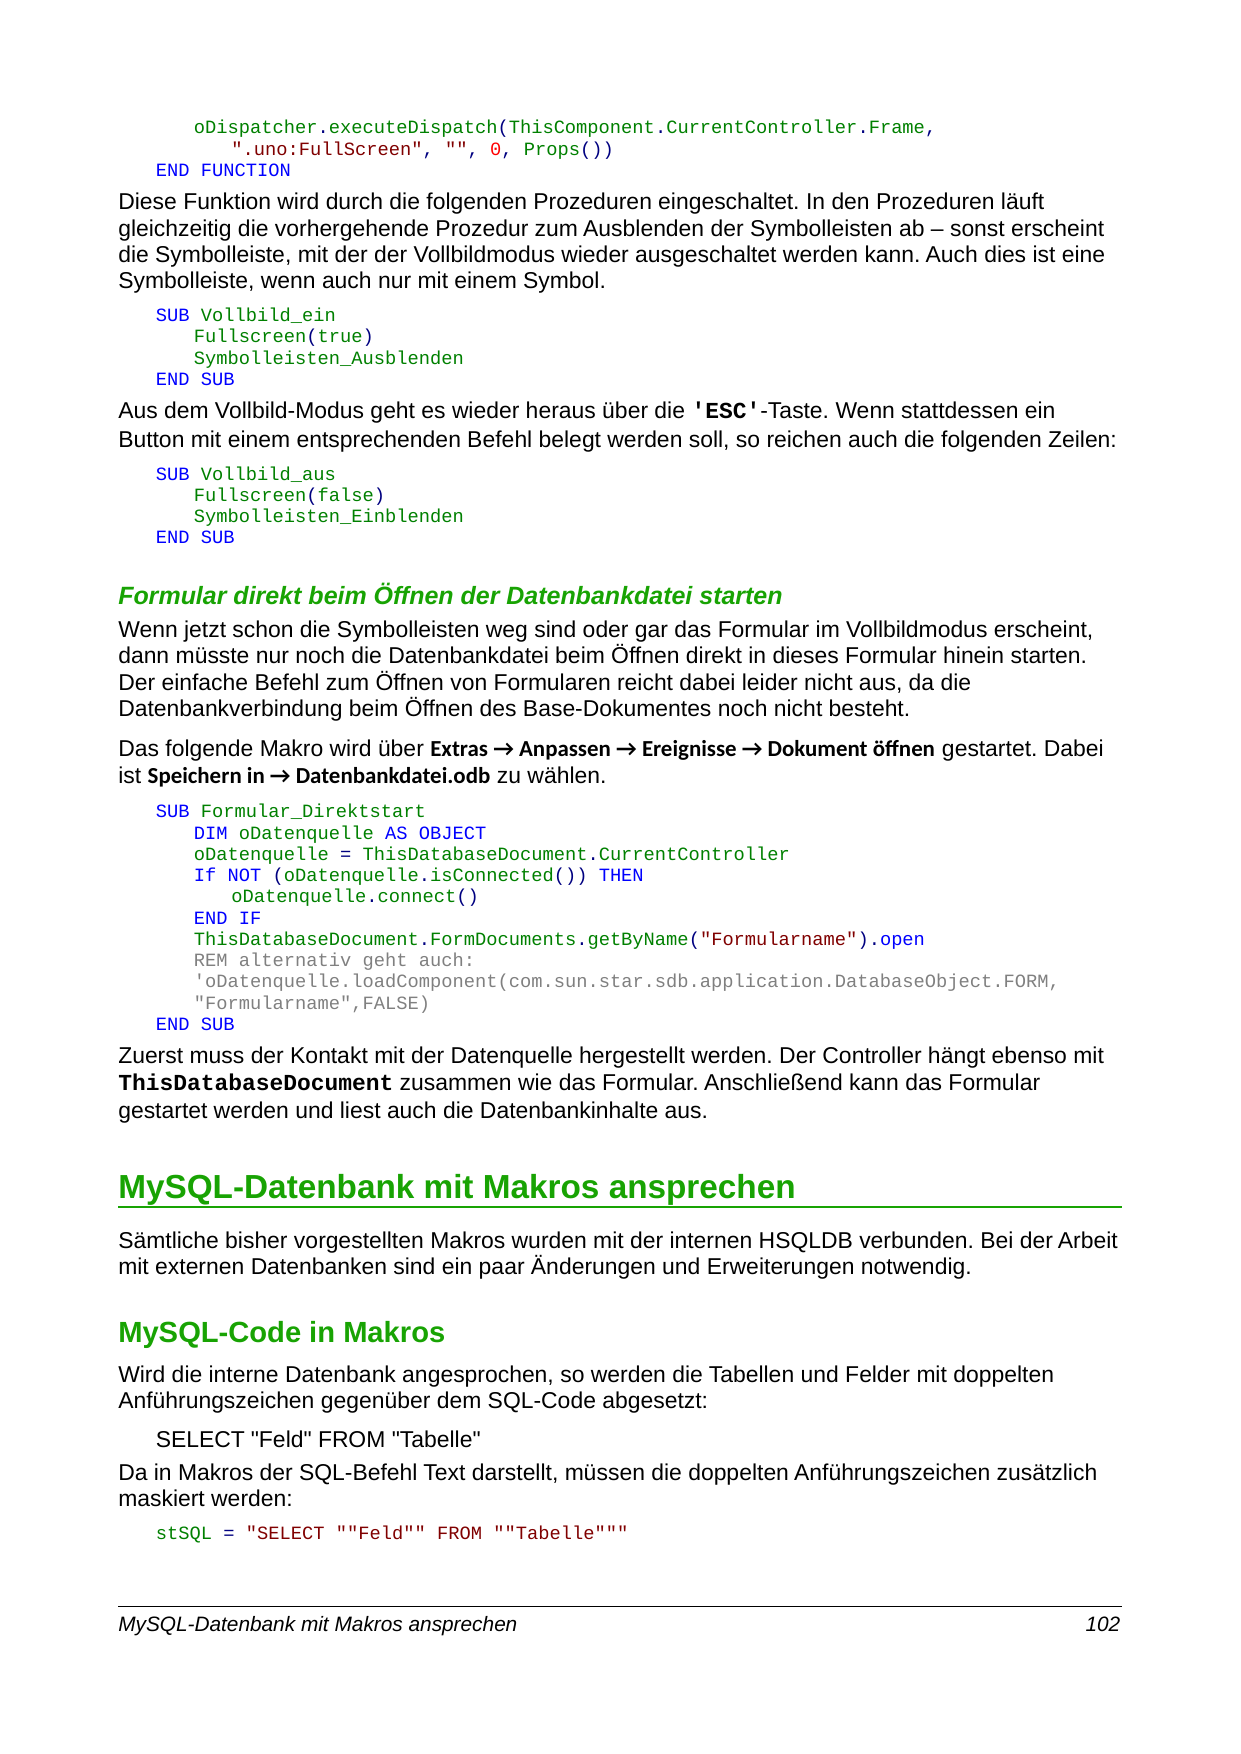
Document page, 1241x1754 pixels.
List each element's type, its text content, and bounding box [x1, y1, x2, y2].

text END FUNCTION [156, 161, 1122, 182]
text END SUB [156, 370, 1122, 391]
text SUB Formular_Direktstart [156, 802, 1122, 823]
text Aus dem Vollbild-Modus geht es wieder heraus über die 'ESC'-Taste. Wenn stattdessen ein Button mit einem entsprechenden Befehl belegt werden soll, so reichen auch die folgenden Zeilen: [118, 397, 1122, 452]
text END SUB [156, 528, 1122, 549]
subtitle MySQL-Code in Makros [118, 1315, 1122, 1349]
subtitle Formular direkt beim Öffnen der Datenbankdatei starten [118, 581, 1122, 609]
text Wird die interne Datenbank angesprochen, so werden die Tabellen und Felder mit doppelten Anführungszeichen gegenüber dem SQL-Code abgesetzt: [118, 1361, 1122, 1414]
text ThisDatabaseDocument.FormDocuments.getByName("Formularname").open [156, 930, 1122, 951]
text oDatenquelle = ThisDatabaseDocument.CurrentController [156, 845, 1122, 866]
text Diese Funktion wird durch die folgenden Prozeduren eingeschaltet. In den Prozeduren läuft gleichzeitig die vorhergehende Prozedur zum Ausblenden der Symbolleisten ab – sonst erscheint die Symbolleiste, mit der der Vollbildmodus wieder ausgeschaltet werden kann. Auch dies ist eine Symbolleiste, wenn auch nur mit einem Symbol. [118, 188, 1122, 293]
text REM alternativ geht auch: 'oDatenquelle.loadComponent(com.sun.star.sdb.application.DatabaseObject.FORM, "Formularname",FALSE) [156, 951, 1122, 1015]
text Symbolleisten_Ausblenden [156, 348, 1122, 370]
text oDispatcher.executeDispatch(ThisComponent.CurrentController.Frame, ".uno:FullScreen", "", 0, Props()) [156, 118, 1122, 161]
text END IF [156, 908, 1122, 930]
text Wenn jetzt schon die Symbolleisten weg sind oder gar das Formular im Vollbildmodus erscheint, dann müsste nur noch die Datenbankdatei beim Öffnen direkt in dieses Formular hinein starten. Der einfache Befehl zum Öffnen von Formularen reicht dabei leider nicht aus, da die Datenbankverbindung beim Öffnen des Base-Dokumentes noch nicht besteht. [118, 616, 1122, 721]
text END SUB [156, 1015, 1122, 1036]
text SELECT "Feld" FROM "Tabelle" [156, 1426, 1122, 1453]
text SUB Vollbild_ein [156, 306, 1122, 327]
text Das folgende Makro wird über Extras → Anpassen → Ereignisse → Dokument öffnen gestartet. Dabei ist Speichern in → Datenbankdatei.odb zu wählen. [118, 734, 1122, 790]
text oDatenquelle.connect() [156, 887, 1122, 908]
text Zuerst muss der Kontakt mit der Datenquelle hergestellt werden. Der Controller hängt ebenso mit ThisDatabaseDocument zusammen wie das Formular. Anschließend kann das Formular gestartet werden und liest auch die Datenbankinhalte aus. [118, 1042, 1122, 1123]
text Fullscreen(false) [156, 486, 1122, 507]
text Fullscreen(true) [156, 327, 1122, 348]
text Sämtliche bisher vorgestellten Makros wurden mit der internen HSQLDB verbunden. Bei der Arbeit mit externen Datenbanken sind ein paar Änderungen und Erweiterungen notwendig. [118, 1227, 1122, 1280]
text Da in Makros der SQL-Befehl Text darstellt, müssen die doppelten Anführungszeichen zusätzlich maskiert werden: [118, 1459, 1122, 1512]
text DIM oDatenquelle AS OBJECT [156, 823, 1122, 845]
text Symbolleisten_Einblenden [156, 507, 1122, 528]
text If NOT (oDatenquelle.isConnected()) THEN [156, 866, 1122, 887]
subtitle MySQL-Datenbank mit Makros ansprechen [118, 1168, 1122, 1206]
text SUB Vollbild_aus [156, 464, 1122, 486]
text stSQL = "SELECT ""Feld"" FROM ""Tabelle""" [156, 1524, 1122, 1545]
